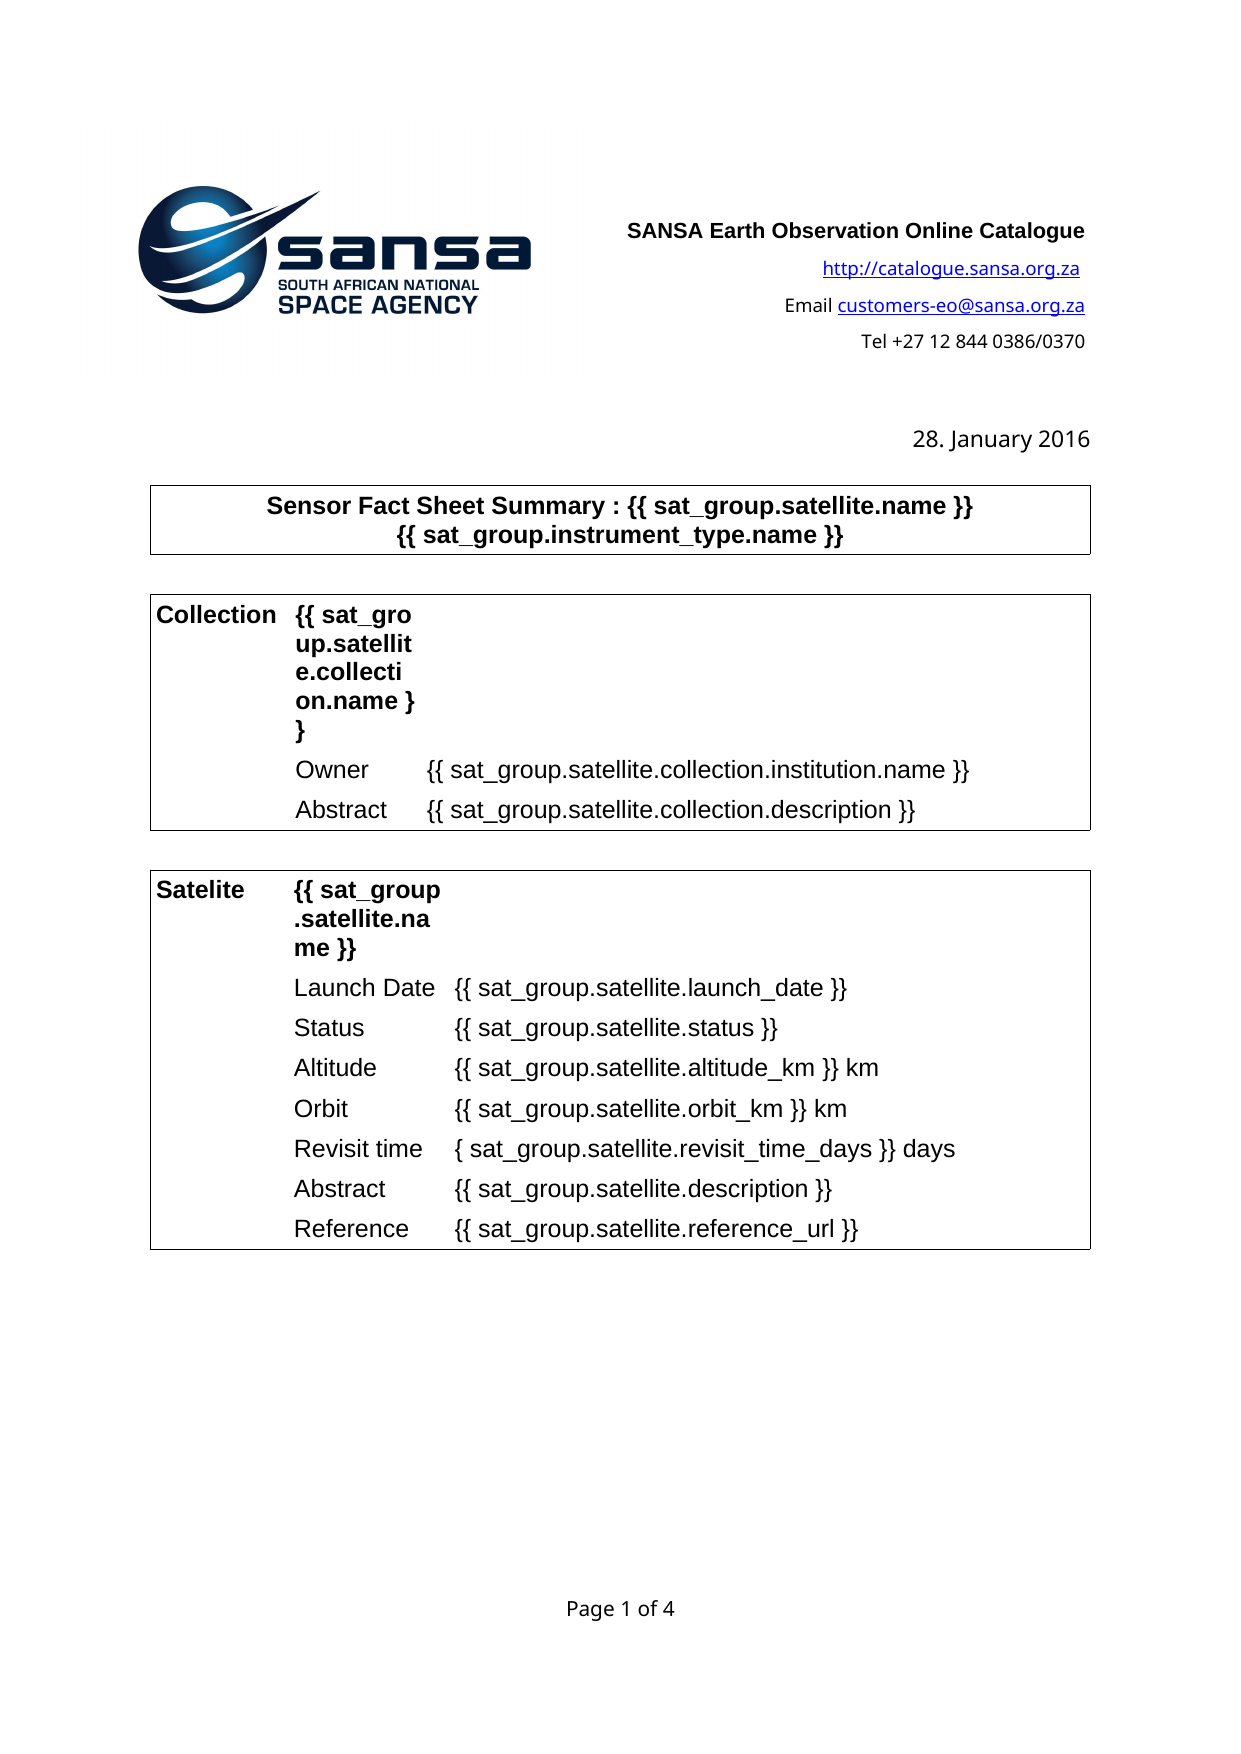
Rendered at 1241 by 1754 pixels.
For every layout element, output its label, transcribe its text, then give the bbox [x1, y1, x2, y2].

table_cell [151, 1088, 288, 1128]
table_header {{ sat_group.satellite.name }} [288, 871, 448, 967]
table_header SANSA Earth Observation Online Catalogue [619, 213, 1091, 249]
table_header {{ sat_group.satellite.collection.name }} [289, 595, 421, 749]
table_cell Orbit [288, 1088, 448, 1128]
table_header Satelite [151, 871, 288, 967]
table_cell Status [288, 1008, 448, 1048]
table_cell {{ sat_group.satellite.reference_url }} [449, 1209, 1090, 1249]
table_cell {{ sat_group.satellite.altitude_km }} km [449, 1048, 1090, 1088]
table_cell Altitude [288, 1048, 448, 1088]
table_cell Revisit time [288, 1128, 448, 1168]
table_cell {{ sat_group.satellite.collection.institution.name }} [421, 749, 1090, 789]
text 28. January 2016 [150, 423, 1090, 454]
table_cell { sat_group.satellite.revisit_time_days }} days [449, 1128, 1090, 1168]
table_cell Reference [288, 1209, 448, 1249]
table_header [421, 595, 1090, 749]
table_cell http://catalogue.sansa.org.za [619, 249, 1091, 286]
table_cell Abstract [288, 1168, 448, 1208]
table_cell [151, 1209, 288, 1249]
table_cell [151, 790, 289, 830]
table_cell {{ sat_group.satellite.collection.description }} [421, 790, 1090, 830]
table_cell Launch Date [288, 967, 448, 1007]
table_cell [151, 1168, 288, 1208]
table_cell Owner [289, 749, 421, 789]
table_header [449, 871, 1090, 967]
table_cell {{ sat_group.satellite.description }} [449, 1168, 1090, 1208]
table_cell Abstract [289, 790, 421, 830]
table_cell {{ sat_group.satellite.status }} [449, 1008, 1090, 1048]
table_cell [151, 1128, 288, 1168]
picture [74, 123, 595, 377]
table_cell {{ sat_group.satellite.launch_date }} [449, 967, 1090, 1007]
table_cell [151, 1008, 288, 1048]
table_cell {{ sat_group.satellite.orbit_km }} km [449, 1088, 1090, 1128]
table_header Collection [151, 595, 289, 749]
table_cell [151, 967, 288, 1007]
table_cell [151, 749, 289, 789]
table_header Sensor Fact Sheet Summary : {{ sat_group.satellite.name }} {{ sat_group.instrument_type.name }} [151, 486, 1090, 554]
table_cell Email customers-eo@sansa.org.za [619, 286, 1091, 323]
table_cell Tel +27 12 844 0386/0370 [619, 323, 1091, 360]
table_cell [151, 1048, 288, 1088]
